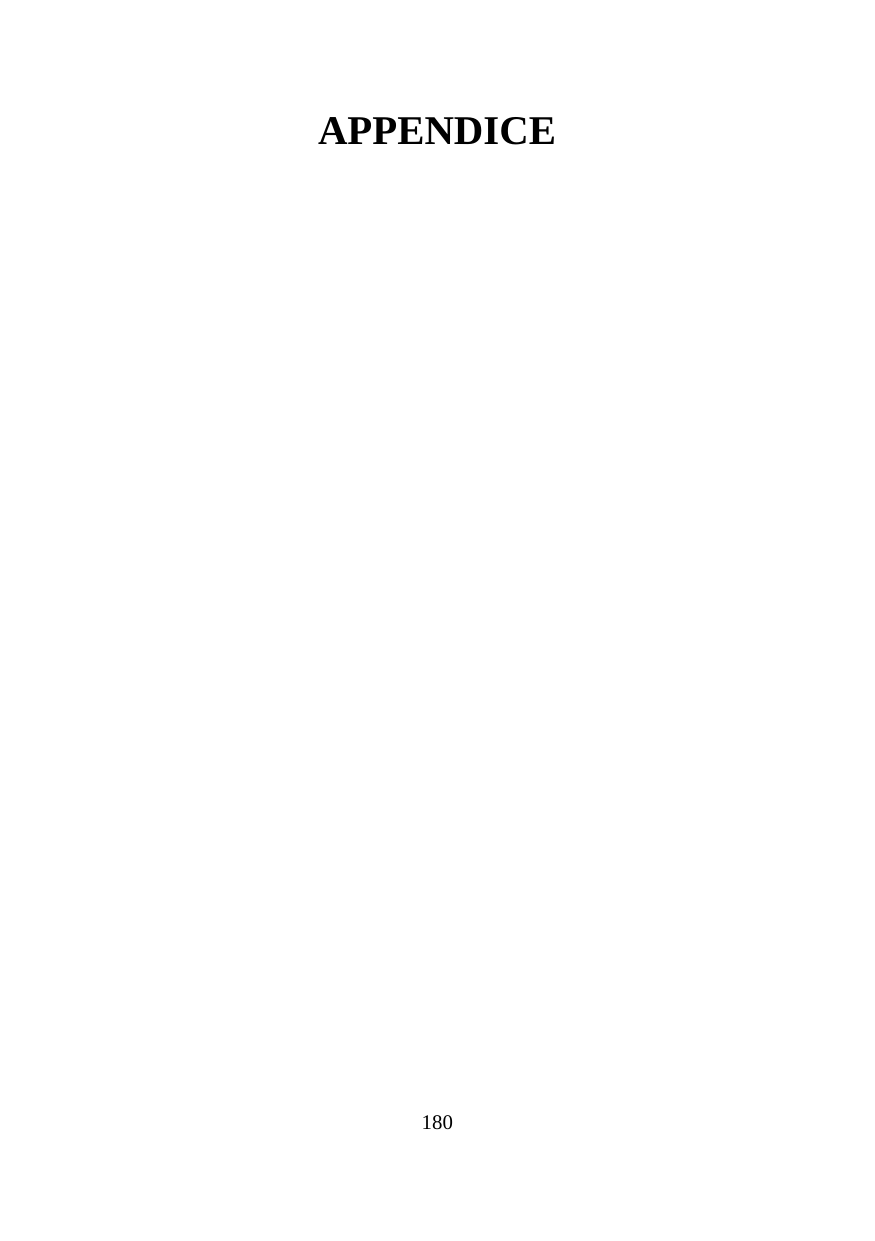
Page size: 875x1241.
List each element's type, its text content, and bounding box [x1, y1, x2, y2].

subtitle APPENDICE [106, 106, 768, 153]
